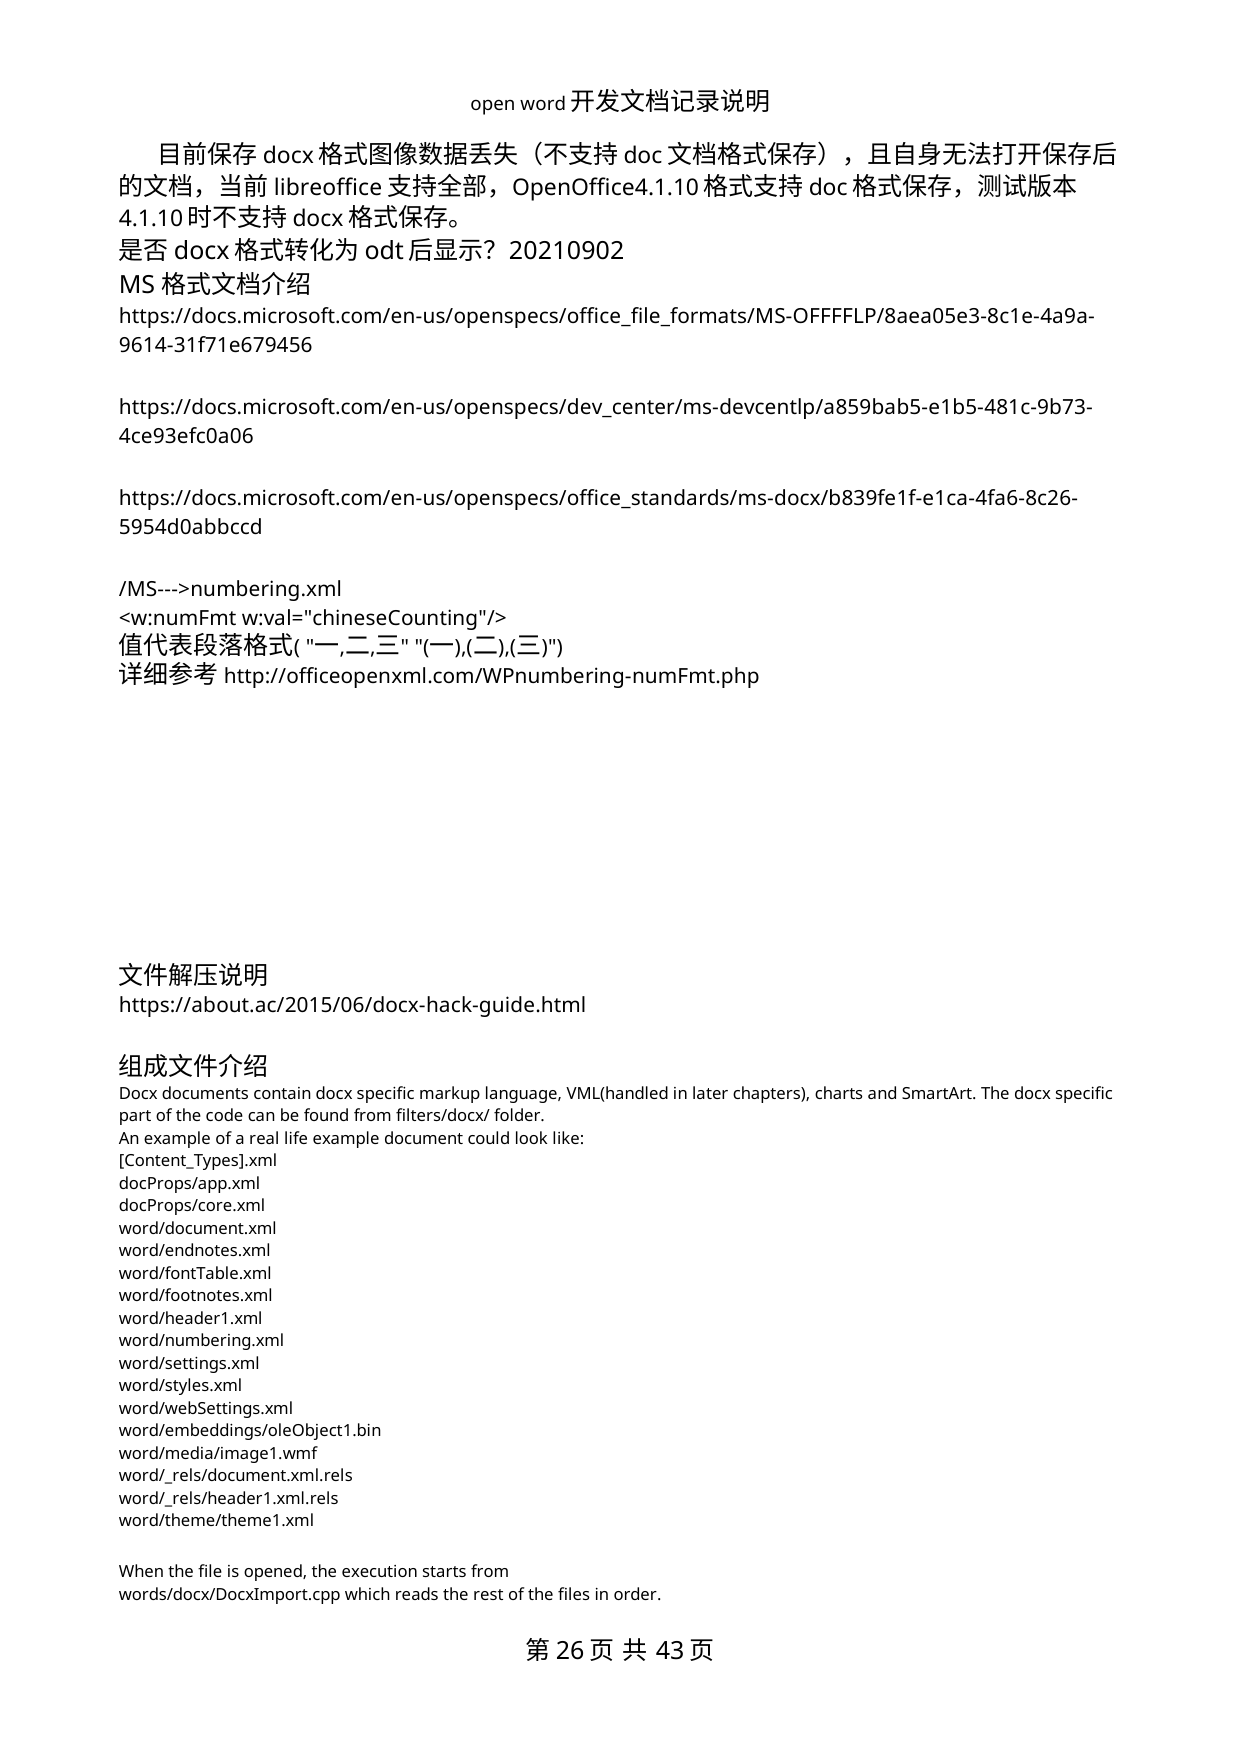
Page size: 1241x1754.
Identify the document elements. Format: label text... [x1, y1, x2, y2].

text word/numbering.xml [119, 1329, 1121, 1352]
text word/endnotes.xml [119, 1239, 1121, 1262]
text https://docs.microsoft.com/en-us/openspecs/office_file_formats/MS-OFFFFLP/8aea05e3-8c1e-4a9a-9614-31f71e679456 [119, 301, 1121, 358]
text 值代表段落格式( "一,二,三" "(一),(二),(三)") [119, 631, 1121, 660]
text word/header1.xml [119, 1307, 1121, 1329]
text An example of a real life example document could look like: [119, 1127, 1121, 1149]
text /MS--->numbering.xml [119, 574, 1121, 603]
text word/theme/theme1.xml [119, 1509, 1121, 1532]
text docProps/app.xml [119, 1172, 1121, 1194]
text word/_rels/document.xml.rels [119, 1464, 1121, 1487]
text 文件解压说明 [119, 961, 1121, 990]
text word/settings.xml [119, 1352, 1121, 1374]
text 详细参考http://officeopenxml.com/WPnumbering-numFmt.php [119, 660, 1121, 689]
text word/styles.xml [119, 1374, 1121, 1397]
text Docx documents contain docx specific markup language, VML(handled in later chapters), charts and SmartArt. The docx specific part of the code can be found from filters/docx/ folder. [119, 1082, 1121, 1127]
text [Content_Types].xml [119, 1149, 1121, 1172]
text word/footnotes.xml [119, 1284, 1121, 1307]
text <w:numFmt w:val="chineseCounting"/> [119, 603, 1121, 631]
text word/_rels/header1.xml.rels [119, 1487, 1121, 1509]
text word/webSettings.xml [119, 1397, 1121, 1419]
text When the file is opened, the execution starts from [119, 1560, 1121, 1583]
text word/embeddings/oleObject1.bin [119, 1419, 1121, 1442]
text word/document.xml [119, 1217, 1121, 1239]
text https://docs.microsoft.com/en-us/openspecs/office_standards/ms-docx/b839fe1f-e1ca-4fa6-8c26-5954d0abbccd [119, 483, 1121, 540]
text 是否docx格式转化为odt后显示？20210902 [119, 233, 1121, 267]
text https://docs.microsoft.com/en-us/openspecs/dev_center/ms-devcentlp/a859bab5-e1b5-481c-9b73-4ce93efc0a06 [119, 392, 1121, 449]
text words/docx/DocxImport.cpp which reads the rest of the files in order. [119, 1583, 1121, 1605]
text docProps/core.xml [119, 1194, 1121, 1217]
text word/media/image1.wmf [119, 1442, 1121, 1464]
text MS 格式文档介绍 [119, 267, 1121, 301]
text 组成文件介绍 [119, 1053, 1121, 1082]
text https://about.ac/2015/06/docx-hack-guide.html [119, 990, 1121, 1019]
text word/fontTable.xml [119, 1262, 1121, 1284]
text 目前保存docx格式图像数据丢失（不支持doc文档格式保存），且自身无法打开保存后的文档，当前libreoffice支持全部，OpenOffice4.1.10格式支持doc格式保存，测试版本4.1.10时不支持docx格式保存。 [119, 137, 1121, 233]
